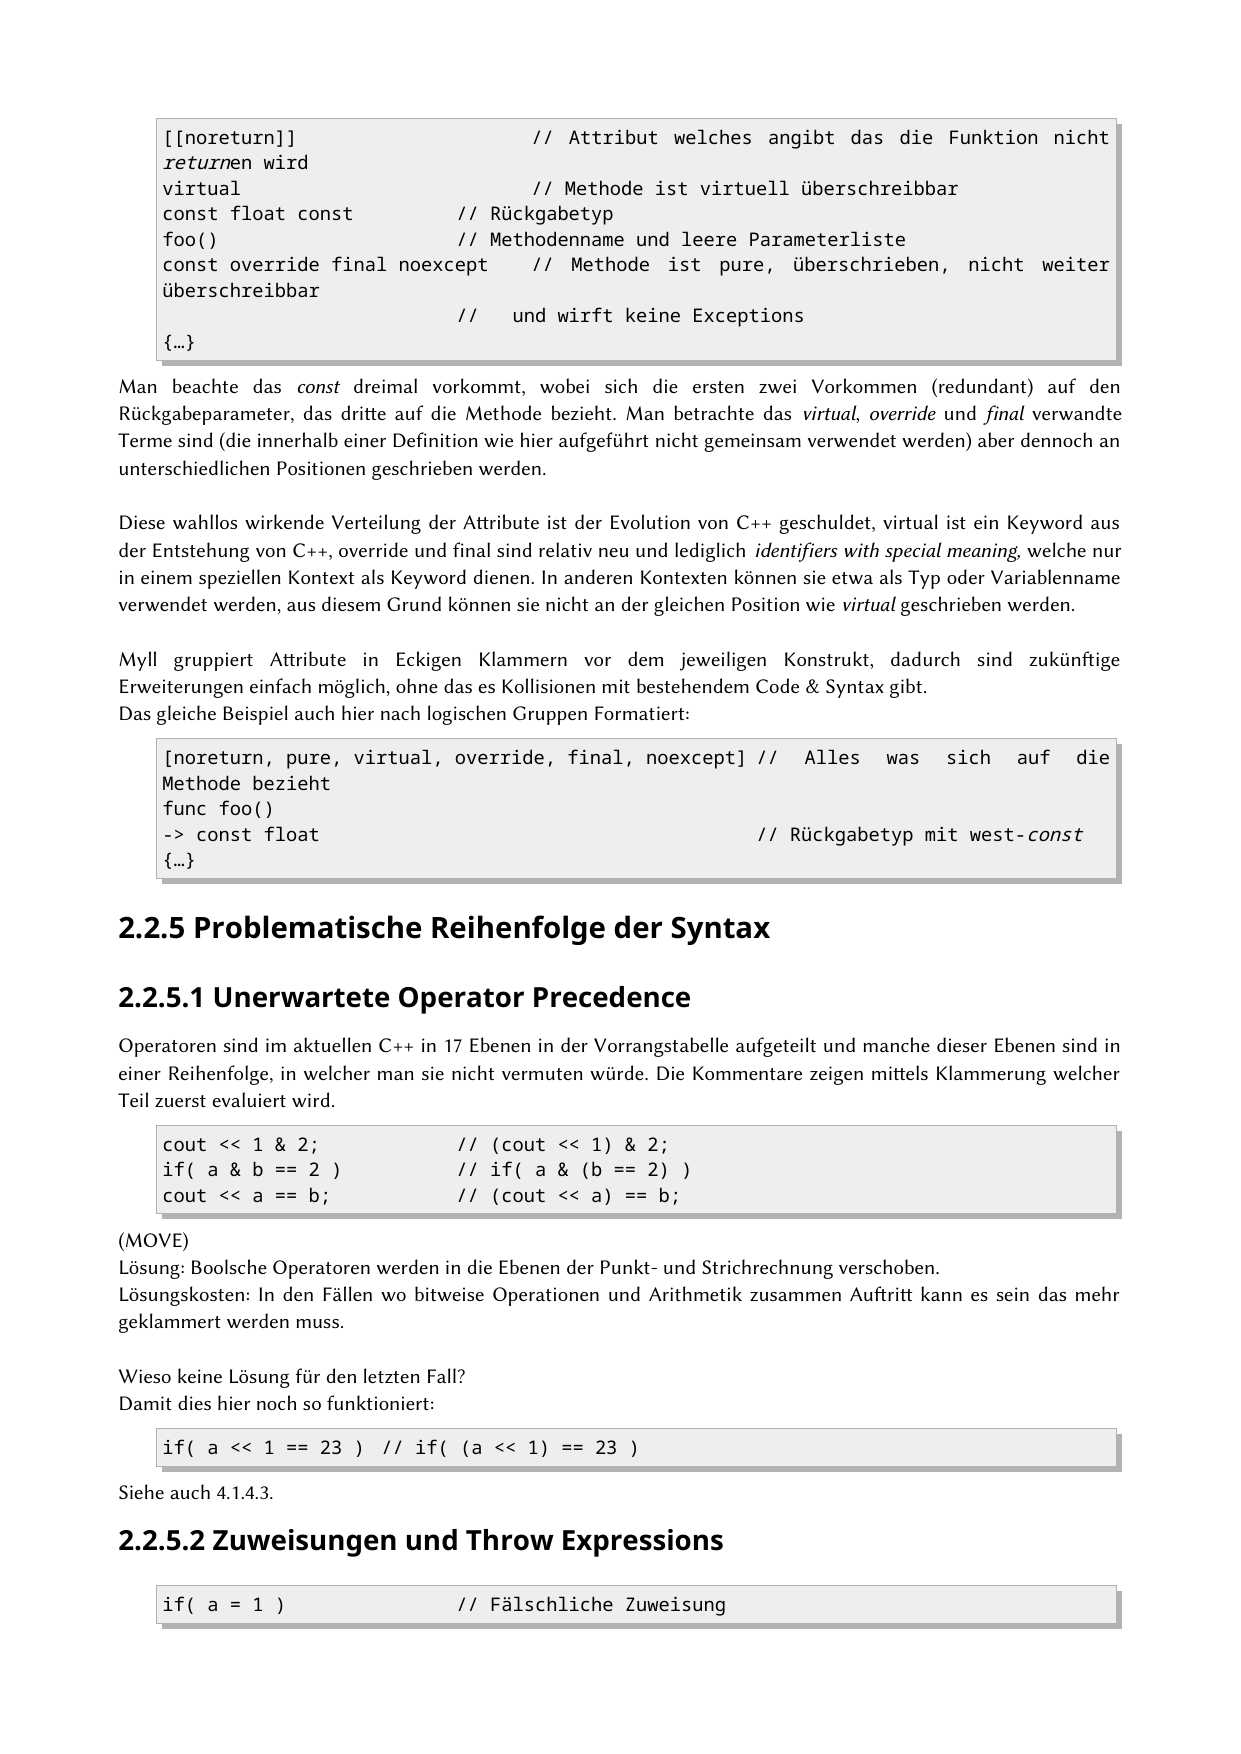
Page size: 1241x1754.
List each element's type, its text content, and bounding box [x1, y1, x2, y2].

text const float const // Rückgabetyp [157, 195, 1116, 220]
text if( a << 1 == 23 ) // if( (a << 1) == 23 ) [157, 1429, 1116, 1466]
text Das gleiche Beispiel auch hier nach logischen Gruppen Formatiert: [118, 702, 1122, 726]
text Diese wahllos wirkende Verteilung der Attribute ist der Evolution von C++ geschuldet, virtual ist ein Keyword aus der Entstehung von C++, override und final sind relativ neu und lediglich identifiers with special meaning, welche nur in einem speziellen Kontext als Keyword dienen. In anderen Kontexten können sie etwa als Typ oder Variablenname verwendet werden, aus diesem Grund können sie nicht an der gleichen Position wie virtual geschrieben werden. [118, 511, 1122, 617]
subtitle Unerwartete Operator Precedence [118, 978, 1122, 1016]
text Wieso keine Lösung für den letzten Fall? [118, 1365, 1122, 1388]
text Operatoren sind im aktuellen C++ in 17 Ebenen in der Vorrangstabelle aufgeteilt und manche dieser Ebenen sind in einer Reihenfolge, in welcher man sie nicht vermuten würde. Die Kommentare zeigen mittels Klammerung welcher Teil zuerst evaluiert wird. [118, 1034, 1122, 1112]
text (MOVE) [118, 1228, 1122, 1252]
subtitle Zuweisungen und Throw Expressions [118, 1520, 1122, 1558]
text if( a & b == 2 ) // if( a & (b == 2) ) [157, 1150, 1116, 1176]
text foo() // Methodenname und leere Parameterliste const override final noexcept // Methode ist pure, überschrieben, nicht weiter überschreibbar // und wirft keine Exceptions [157, 220, 1116, 322]
text if( a = 1 ) // Fälschliche Zuweisung [157, 1586, 1116, 1623]
text Damit dies hier noch so funktioniert: [118, 1392, 1122, 1416]
text cout << a == b; // (cout << a) == b; [157, 1176, 1116, 1213]
text -> const float // Rückgabetyp mit west-const [157, 815, 1116, 840]
text virtual // Methode ist virtuell überschreibbar [157, 169, 1116, 195]
text Lösung: Boolsche Operatoren werden in die Ebenen der Punkt- und Strichrechnung verschoben. [118, 1256, 1122, 1279]
text [noreturn, pure, virtual, override, final, noexcept] // Alles was sich auf die Methode bezieht [157, 739, 1116, 789]
text [[noreturn]] // Attribut welches angibt das die Funktion nicht returnen wird [157, 119, 1116, 169]
text Myll gruppiert Attribute in Eckigen Klammern vor dem jeweiligen Konstrukt, dadurch sind zukünftige Erweiterungen einfach möglich, ohne das es Kollisionen mit bestehendem Code & Syntax gibt. [118, 648, 1122, 699]
text Man beachte das const dreimal vorkommt, wobei sich die ersten zwei Vorkommen (redundant) auf den Rückgabeparameter, das dritte auf die Methode bezieht. Man betrachte das virtual, override und final verwandte Terme sind (die innerhalb einer Definition wie hier aufgeführt nicht gemeinsam verwendet werden) aber dennoch an unterschiedlichen Positionen geschrieben werden. [118, 375, 1122, 480]
text func foo() [157, 789, 1116, 815]
text cout << 1 & 2; // (cout << 1) & 2; [157, 1126, 1116, 1150]
text {…} [157, 840, 1116, 878]
text {…} [157, 322, 1116, 360]
text Siehe auch 4.1.4.3. [118, 1481, 1122, 1504]
subtitle Problematische Reihenfolge der Syntax [118, 907, 1122, 947]
text Lösungskosten: In den Fällen wo bitweise Operationen und Arithmetik zusammen Auftritt kann es sein das mehr geklammert werden muss. [118, 1283, 1122, 1334]
